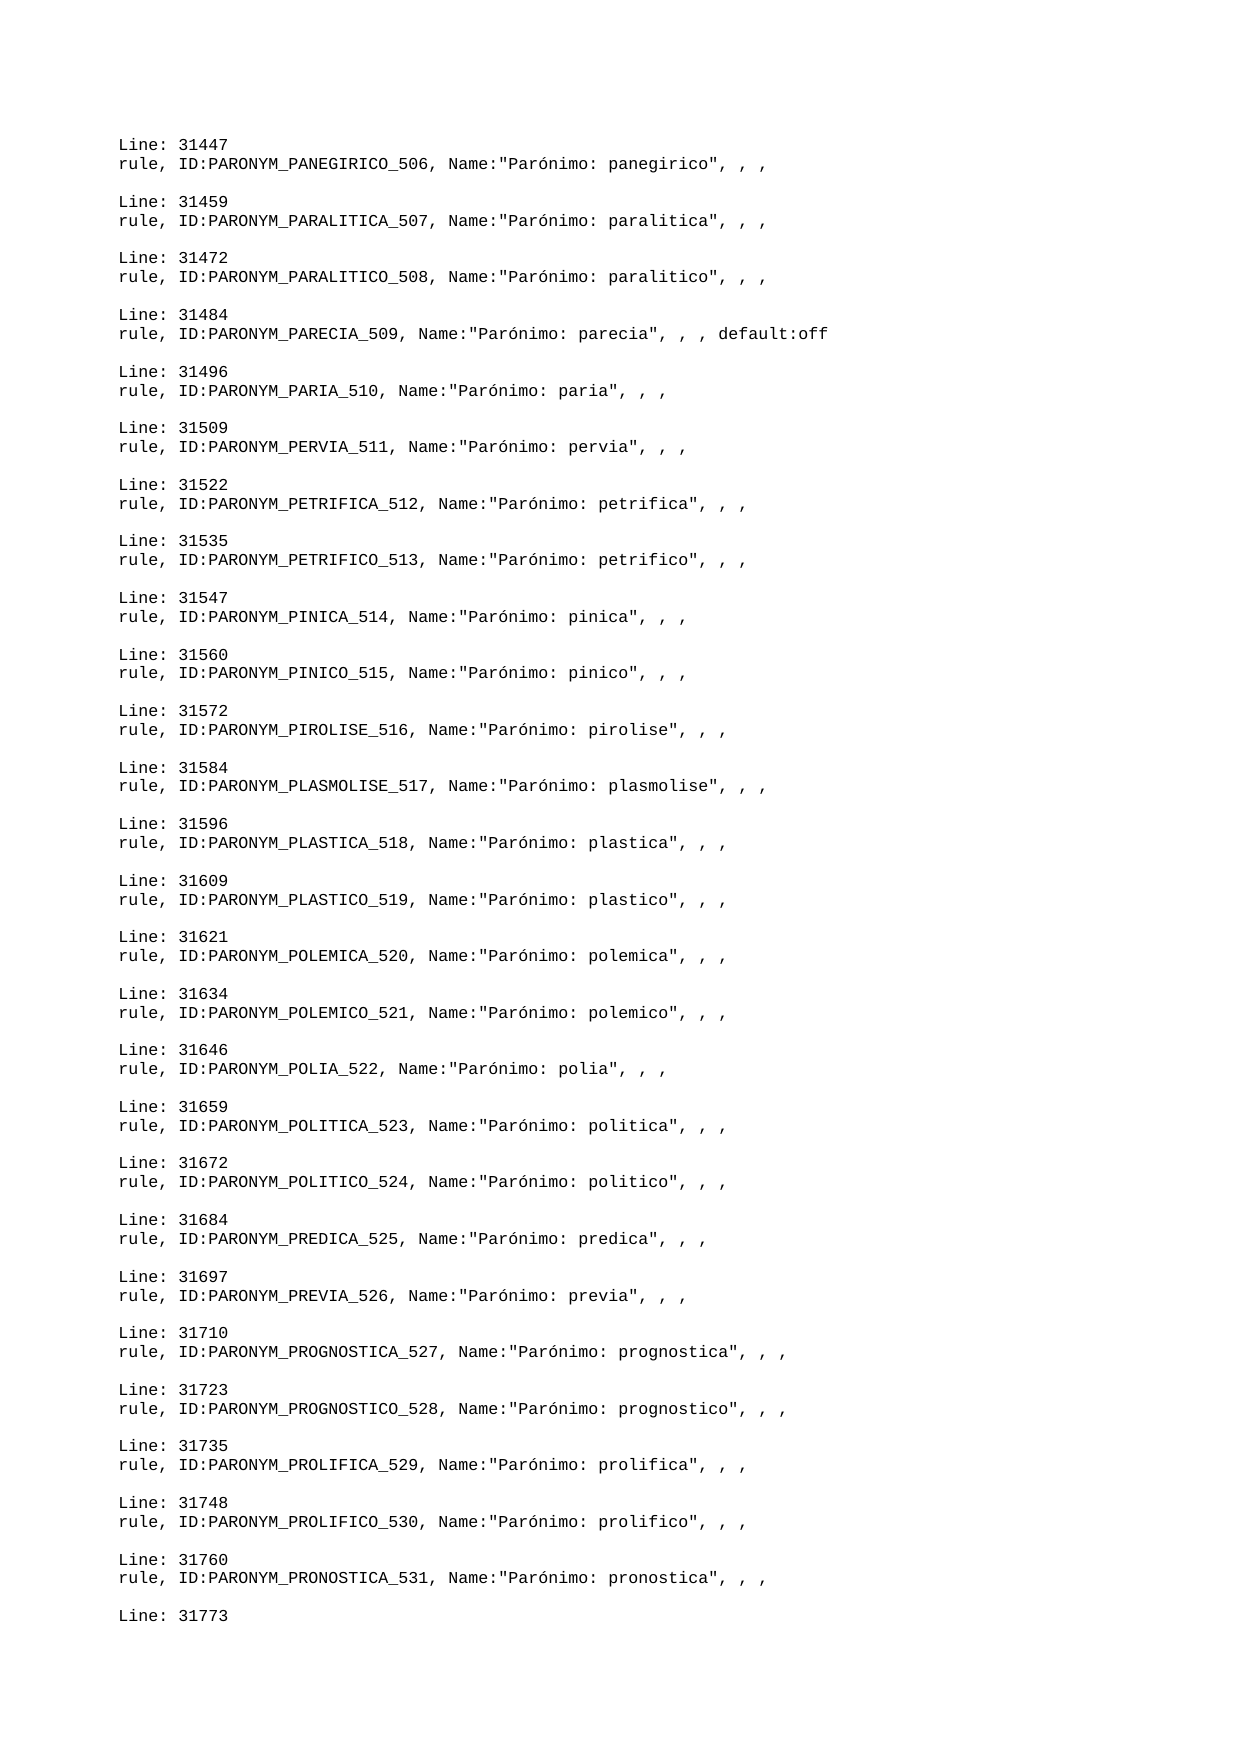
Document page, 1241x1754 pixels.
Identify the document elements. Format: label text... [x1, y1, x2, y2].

text rule, ID:PARONYM_PETRIFICA_512, Name:"Parónimo: petrifica", , , [118, 495, 1122, 514]
text Line: 31684 [118, 1212, 1122, 1231]
text rule, ID:PARONYM_PROGNOSTICA_527, Name:"Parónimo: prognostica", , , [118, 1344, 1122, 1362]
text Line: 31572 [118, 703, 1122, 721]
text Line: 31672 [118, 1155, 1122, 1174]
text rule, ID:PARONYM_PARALITICA_507, Name:"Parónimo: paralitica", , , [118, 212, 1122, 231]
text rule, ID:PARONYM_POLEMICO_521, Name:"Parónimo: polemico", , , [118, 1004, 1122, 1023]
text Line: 31496 [118, 363, 1122, 382]
text rule, ID:PARONYM_PINICO_515, Name:"Parónimo: pinico", , , [118, 665, 1122, 684]
text Line: 31773 [118, 1608, 1122, 1626]
text rule, ID:PARONYM_PROLIFICO_530, Name:"Parónimo: prolifico", , , [118, 1513, 1122, 1532]
text rule, ID:PARONYM_PIROLISE_516, Name:"Parónimo: pirolise", , , [118, 721, 1122, 740]
text Line: 31535 [118, 533, 1122, 552]
text Line: 31522 [118, 476, 1122, 495]
text Line: 31547 [118, 589, 1122, 608]
text Line: 31609 [118, 872, 1122, 891]
text rule, ID:PARONYM_POLITICO_524, Name:"Parónimo: politico", , , [118, 1174, 1122, 1193]
text rule, ID:PARONYM_PROGNOSTICO_528, Name:"Parónimo: prognostico", , , [118, 1400, 1122, 1419]
text Line: 31459 [118, 193, 1122, 212]
text rule, ID:PARONYM_PREVIA_526, Name:"Parónimo: previa", , , [118, 1287, 1122, 1306]
text rule, ID:PARONYM_POLIA_522, Name:"Parónimo: polia", , , [118, 1061, 1122, 1080]
text rule, ID:PARONYM_POLEMICA_520, Name:"Parónimo: polemica", , , [118, 948, 1122, 967]
text rule, ID:PARONYM_PETRIFICO_513, Name:"Parónimo: petrifico", , , [118, 552, 1122, 571]
text Line: 31735 [118, 1438, 1122, 1457]
text Line: 31723 [118, 1381, 1122, 1400]
text Line: 31596 [118, 816, 1122, 834]
text rule, ID:PARONYM_PROLIFICA_529, Name:"Parónimo: prolifica", , , [118, 1457, 1122, 1476]
text Line: 31760 [118, 1551, 1122, 1570]
text rule, ID:PARONYM_PINICA_514, Name:"Parónimo: pinica", , , [118, 608, 1122, 627]
text rule, ID:PARONYM_PREDICA_525, Name:"Parónimo: predica", , , [118, 1231, 1122, 1249]
text rule, ID:PARONYM_PLASMOLISE_517, Name:"Parónimo: plasmolise", , , [118, 778, 1122, 797]
text Line: 31646 [118, 1042, 1122, 1061]
text Line: 31509 [118, 420, 1122, 439]
text rule, ID:PARONYM_PANEGIRICO_506, Name:"Parónimo: panegirico", , , [118, 156, 1122, 175]
text rule, ID:PARONYM_POLITICA_523, Name:"Parónimo: politica", , , [118, 1117, 1122, 1136]
text rule, ID:PARONYM_PRONOSTICA_531, Name:"Parónimo: pronostica", , , [118, 1570, 1122, 1589]
text Line: 31472 [118, 250, 1122, 269]
text Line: 31659 [118, 1098, 1122, 1117]
text Line: 31697 [118, 1268, 1122, 1287]
text Line: 31634 [118, 985, 1122, 1004]
text rule, ID:PARONYM_PERVIA_511, Name:"Parónimo: pervia", , , [118, 439, 1122, 457]
text Line: 31560 [118, 646, 1122, 665]
text Line: 31484 [118, 307, 1122, 326]
text Line: 31584 [118, 759, 1122, 778]
text Line: 31748 [118, 1494, 1122, 1513]
text rule, ID:PARONYM_PARALITICO_508, Name:"Parónimo: paralitico", , , [118, 269, 1122, 288]
text Line: 31447 [118, 137, 1122, 156]
text rule, ID:PARONYM_PLASTICA_518, Name:"Parónimo: plastica", , , [118, 834, 1122, 853]
text rule, ID:PARONYM_PARIA_510, Name:"Parónimo: paria", , , [118, 382, 1122, 401]
text Line: 31621 [118, 929, 1122, 948]
text rule, ID:PARONYM_PLASTICO_519, Name:"Parónimo: plastico", , , [118, 891, 1122, 910]
text Line: 31710 [118, 1325, 1122, 1344]
text rule, ID:PARONYM_PARECIA_509, Name:"Parónimo: parecia", , , default:off [118, 326, 1122, 344]
